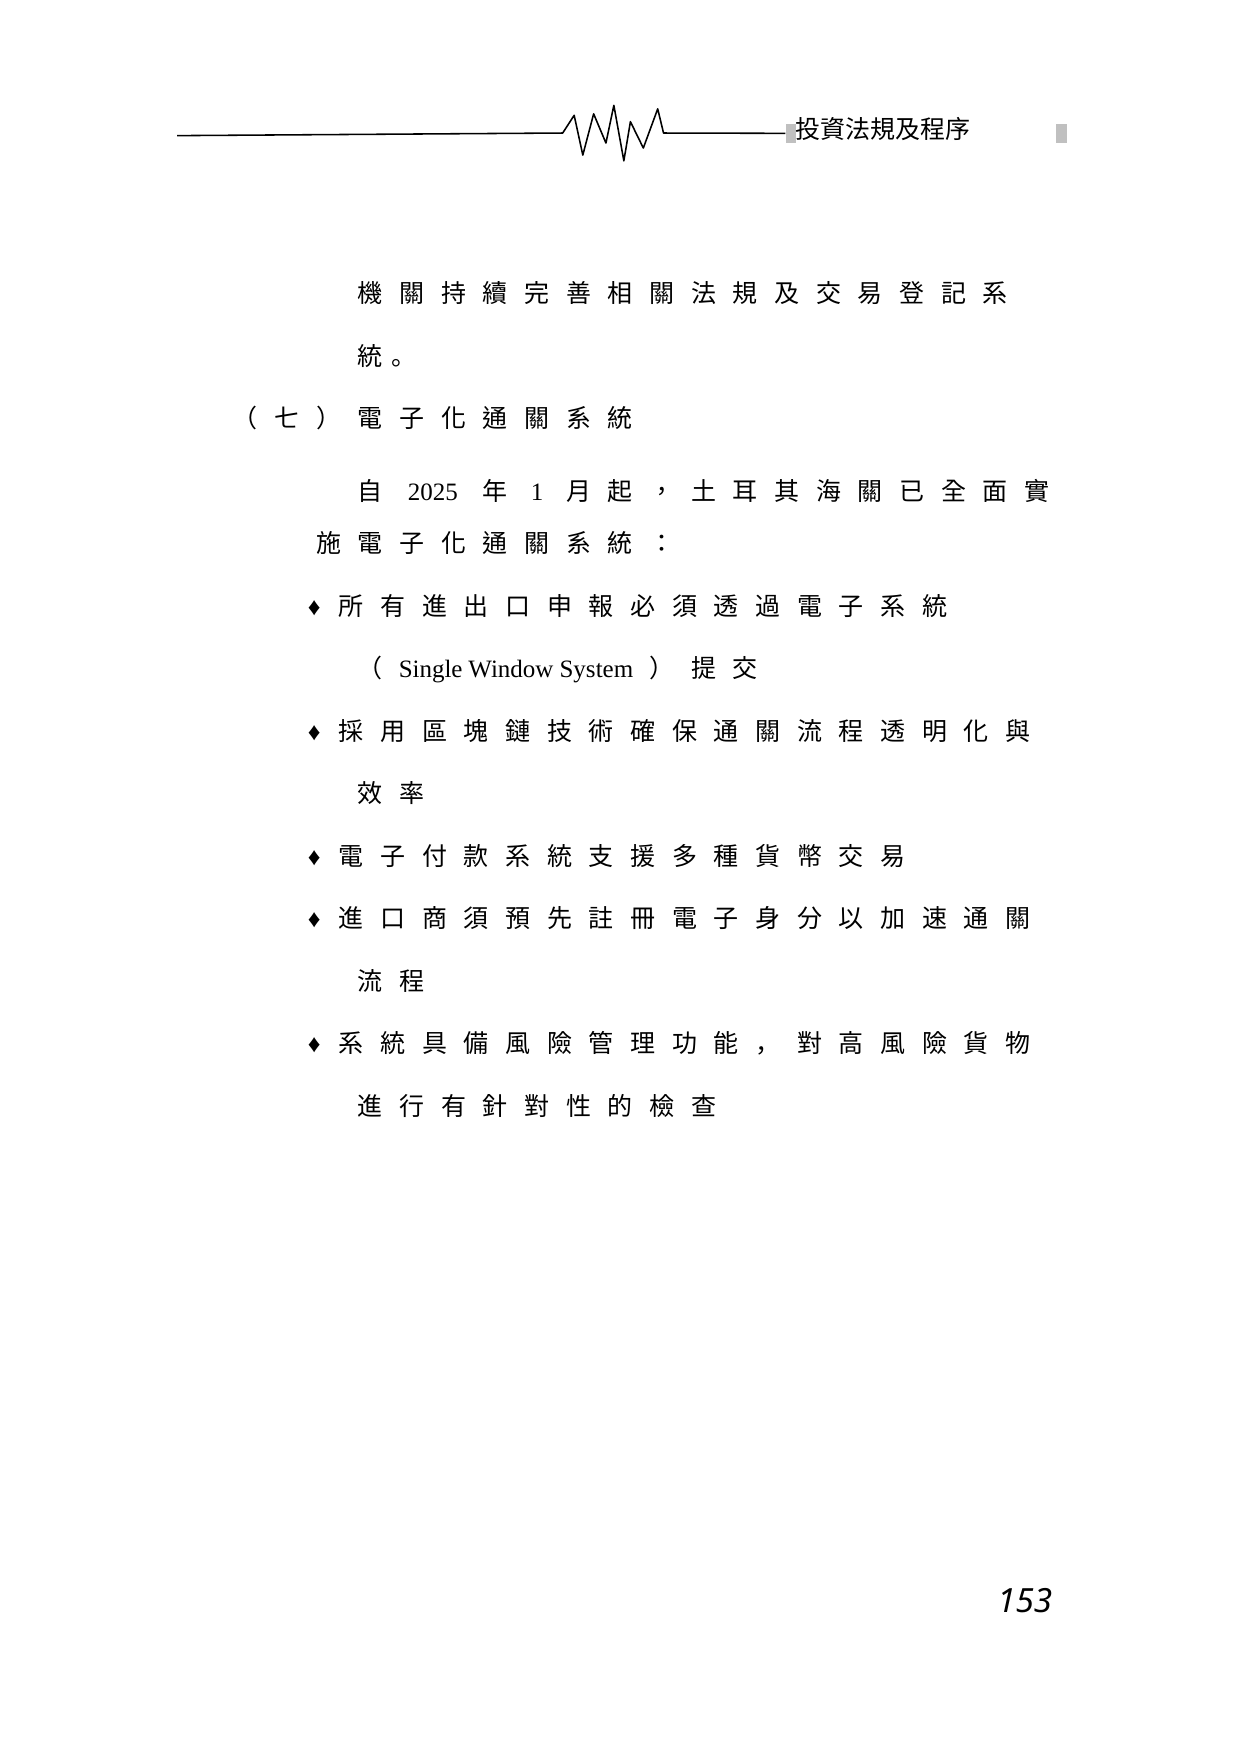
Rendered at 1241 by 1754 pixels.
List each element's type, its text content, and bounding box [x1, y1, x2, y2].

text ♦ 採用區塊鏈技術確保通關流程透明化與效率 [281, 688, 1058, 813]
text ♦ 進口商須預先註冊電子身分以加速通關流程 [281, 875, 1058, 1000]
text ♦ 所有進出口申報必須透過電子系統（Single Window System）提交 [281, 563, 1058, 688]
text 機關持續完善相關法規及交易登記系統。 [281, 250, 1058, 375]
text ♦ 系統具備風險管理功能，對高風險貨物進行有針對性的檢查 [281, 1000, 1058, 1125]
text （七）電子化通關系統 [207, 375, 1058, 438]
text 自2025年1月起，土耳其海關已全面實施電子化通關系統： [281, 438, 1058, 563]
text ♦ 電子付款系統支援多種貨幣交易 [281, 813, 1058, 875]
